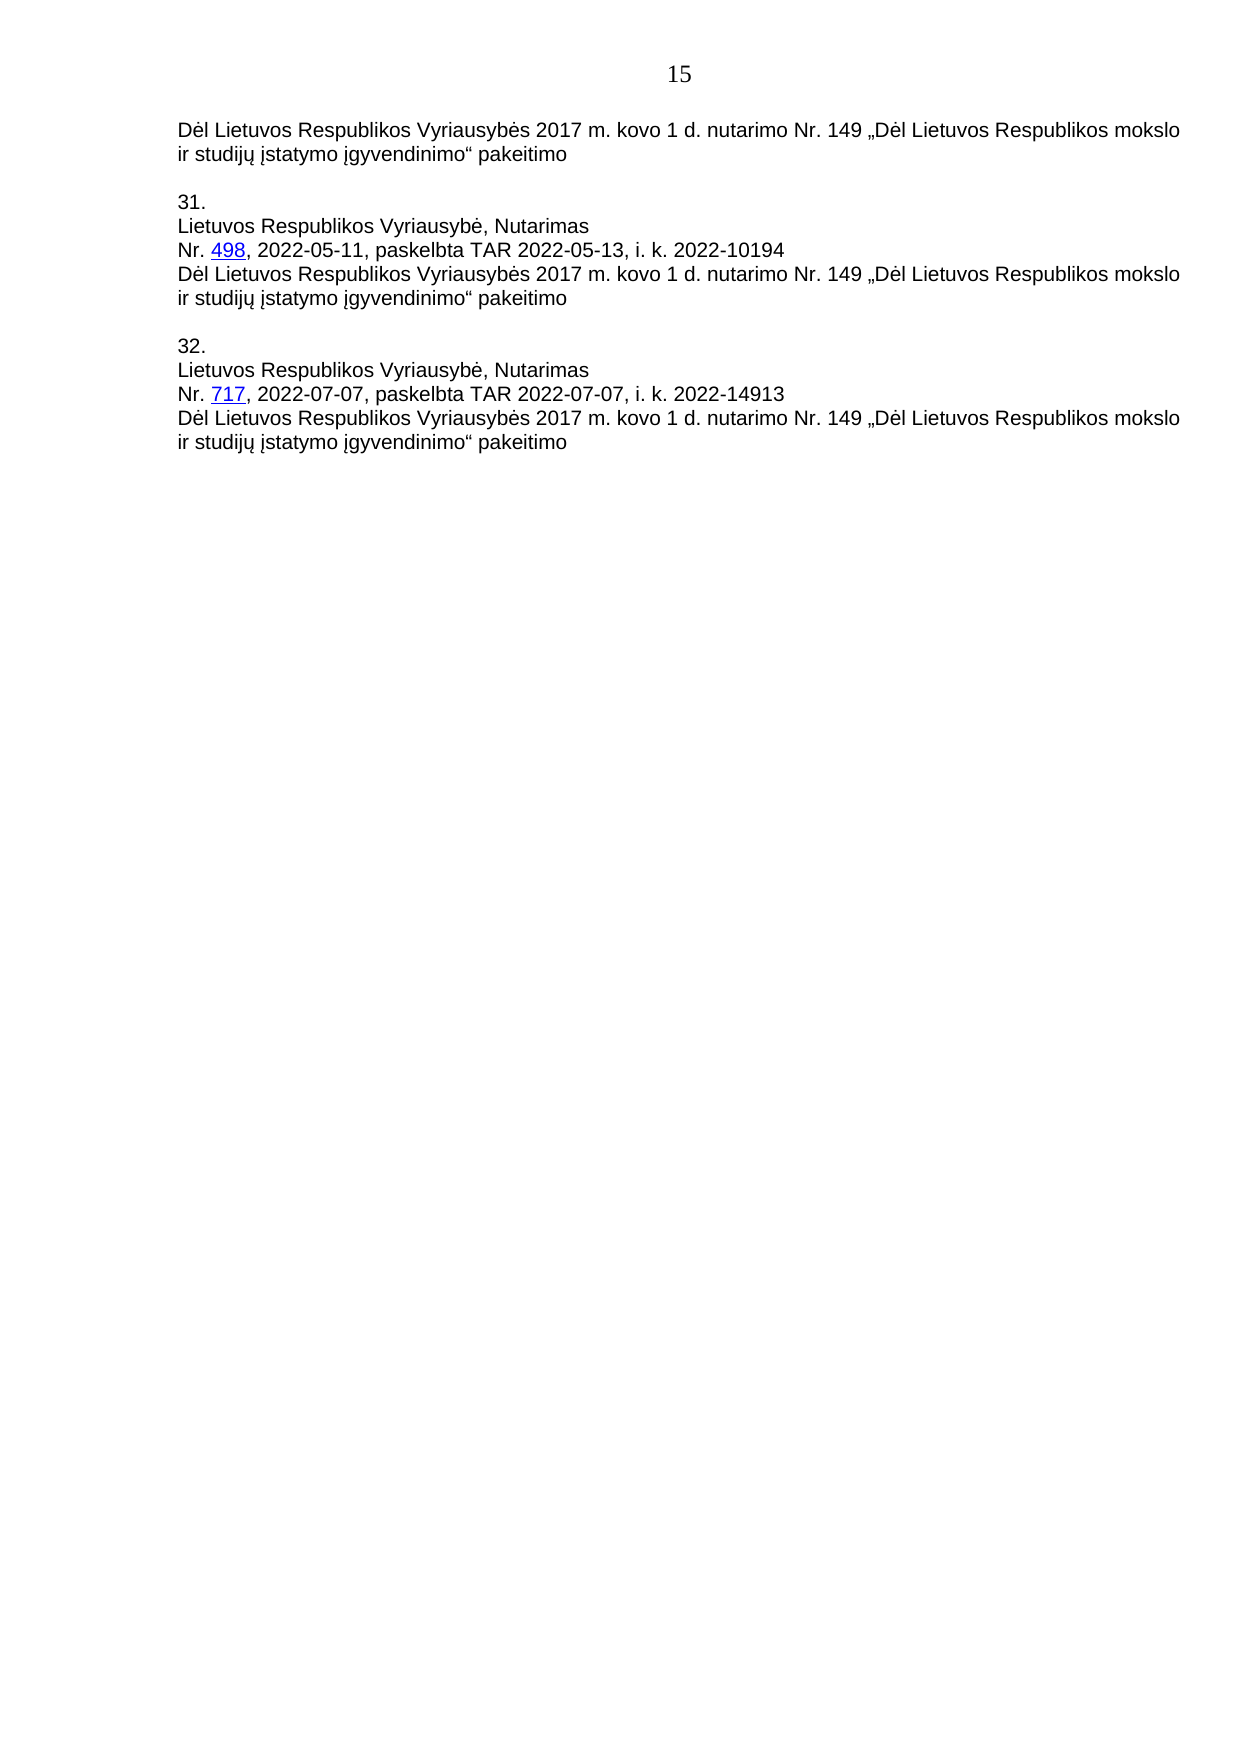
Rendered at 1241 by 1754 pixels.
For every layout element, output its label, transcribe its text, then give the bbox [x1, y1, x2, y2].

text Nr. 717, 2022-07-07, paskelbta TAR 2022-07-07, i. k. 2022-14913 [177, 382, 1181, 406]
text Lietuvos Respublikos Vyriausybė, Nutarimas [177, 214, 1181, 238]
text Dėl Lietuvos Respublikos Vyriausybės 2017 m. kovo 1 d. nutarimo Nr. 149 „Dėl Lietuvos Respublikos mokslo ir studijų įstatymo įgyvendinimo“ pakeitimo [177, 406, 1181, 453]
text Lietuvos Respublikos Vyriausybė, Nutarimas [177, 358, 1181, 382]
text 31. [177, 190, 1181, 214]
text Dėl Lietuvos Respublikos Vyriausybės 2017 m. kovo 1 d. nutarimo Nr. 149 „Dėl Lietuvos Respublikos mokslo ir studijų įstatymo įgyvendinimo“ pakeitimo [177, 118, 1181, 166]
text 32. [177, 334, 1181, 358]
text Nr. 498, 2022-05-11, paskelbta TAR 2022-05-13, i. k. 2022-10194 [177, 238, 1181, 262]
text Dėl Lietuvos Respublikos Vyriausybės 2017 m. kovo 1 d. nutarimo Nr. 149 „Dėl Lietuvos Respublikos mokslo ir studijų įstatymo įgyvendinimo“ pakeitimo [177, 262, 1181, 310]
